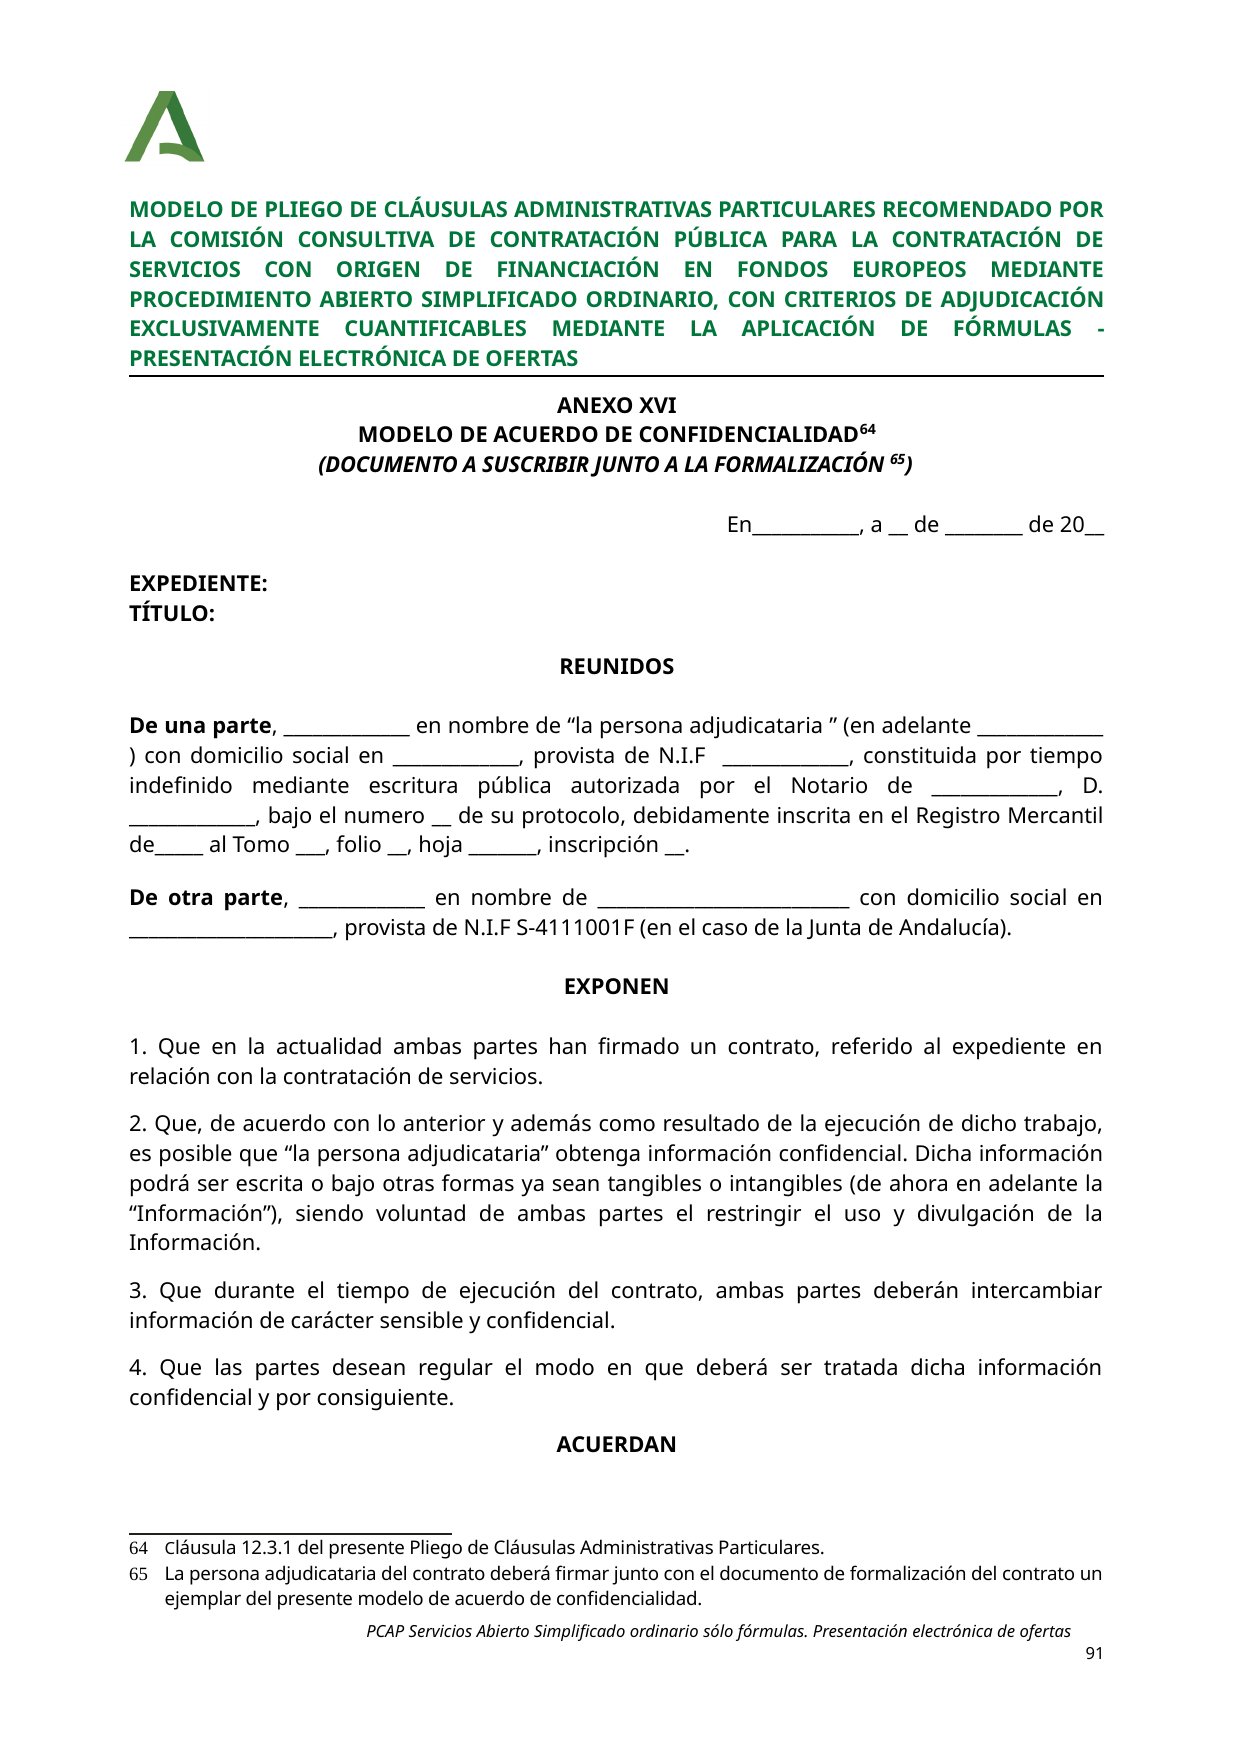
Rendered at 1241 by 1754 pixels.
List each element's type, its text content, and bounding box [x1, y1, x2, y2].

text MODELO DE ACUERDO DE CONFIDENCIALIDAD [129, 419, 1104, 449]
text 1. Que en la actualidad ambas partes han firmado un contrato, referido al expediente en relación con la contratación de servicios. [129, 1031, 1104, 1091]
picture [120, 86, 209, 166]
text Cláusula 12.3.1 del presente Pliego de Cláusulas Administrativas Particulares. [129, 1534, 1104, 1560]
text REUNIDOS [129, 651, 1104, 681]
text EXPONEN [129, 971, 1104, 1001]
text En___________, a __ de ________ de 20__ [129, 509, 1104, 539]
text 4. Que las partes desean regular el modo en que deberá ser tratada dicha información confidencial y por consiguiente. [129, 1352, 1104, 1412]
text MODELO DE PLIEGO DE CLÁUSULAS ADMINISTRATIVAS PARTICULARES RECOMENDADO POR LA COMISIÓN CONSULTIVA DE CONTRATACIÓN PÚBLICA PARA LA CONTRATACIÓN DE SERVICIOS CON ORIGEN DE FINANCIACIÓN EN FONDOS EUROPEOS MEDIANTE PROCEDIMIENTO ABIERTO SIMPLIFICADO ORDINARIO, CON CRITERIOS DE ADJUDICACIÓN EXCLUSIVAMENTE CUANTIFICABLES MEDIANTE LA APLICACIÓN DE FÓRMULAS - PRESENTACIÓN ELECTRÓNICA DE OFERTAS [129, 194, 1104, 375]
text ACUERDAN [129, 1429, 1104, 1459]
text TÍTULO: [129, 598, 1104, 628]
text De otra parte, _____________ en nombre de __________________________ con domicilio social en _____________________, provista de N.I.F S-4111001F (en el caso de la Junta de Andalucía). [129, 882, 1104, 942]
text EXPEDIENTE: [129, 568, 1104, 598]
text ANEXO XVI [129, 390, 1104, 419]
text 2. Que, de acuerdo con lo anterior y además como resultado de la ejecución de dicho trabajo, es posible que “la persona adjudicataria” obtenga información confidencial. Dicha información podrá ser escrita o bajo otras formas ya sean tangibles o intangibles (de ahora en adelante la “Información”), siendo voluntad de ambas partes el restringir el uso y divulgación de la Información. [129, 1108, 1104, 1257]
text La persona adjudicataria del contrato deberá firmar junto con el documento de formalización del contrato un ejemplar del presente modelo de acuerdo de confidencialidad. [129, 1560, 1104, 1611]
text 3. Que durante el tiempo de ejecución del contrato, ambas partes deberán intercambiar información de carácter sensible y confidencial. [129, 1275, 1104, 1334]
text De una parte, _____________ en nombre de “la persona adjudicataria ” (en adelante _____________ ) con domicilio social en _____________, provista de N.I.F _____________, constituida por tiempo indefinido mediante escritura pública autorizada por el Notario de _____________, D. _____________, bajo el numero __ de su protocolo, debidamente inscrita en el Registro Mercantil de_____ al Tomo ___, folio __, hoja _______, inscripción __. [129, 710, 1104, 859]
text (DOCUMENTO A SUSCRIBIR JUNTO A LA FORMALIZACIÓN ) [129, 449, 1104, 479]
